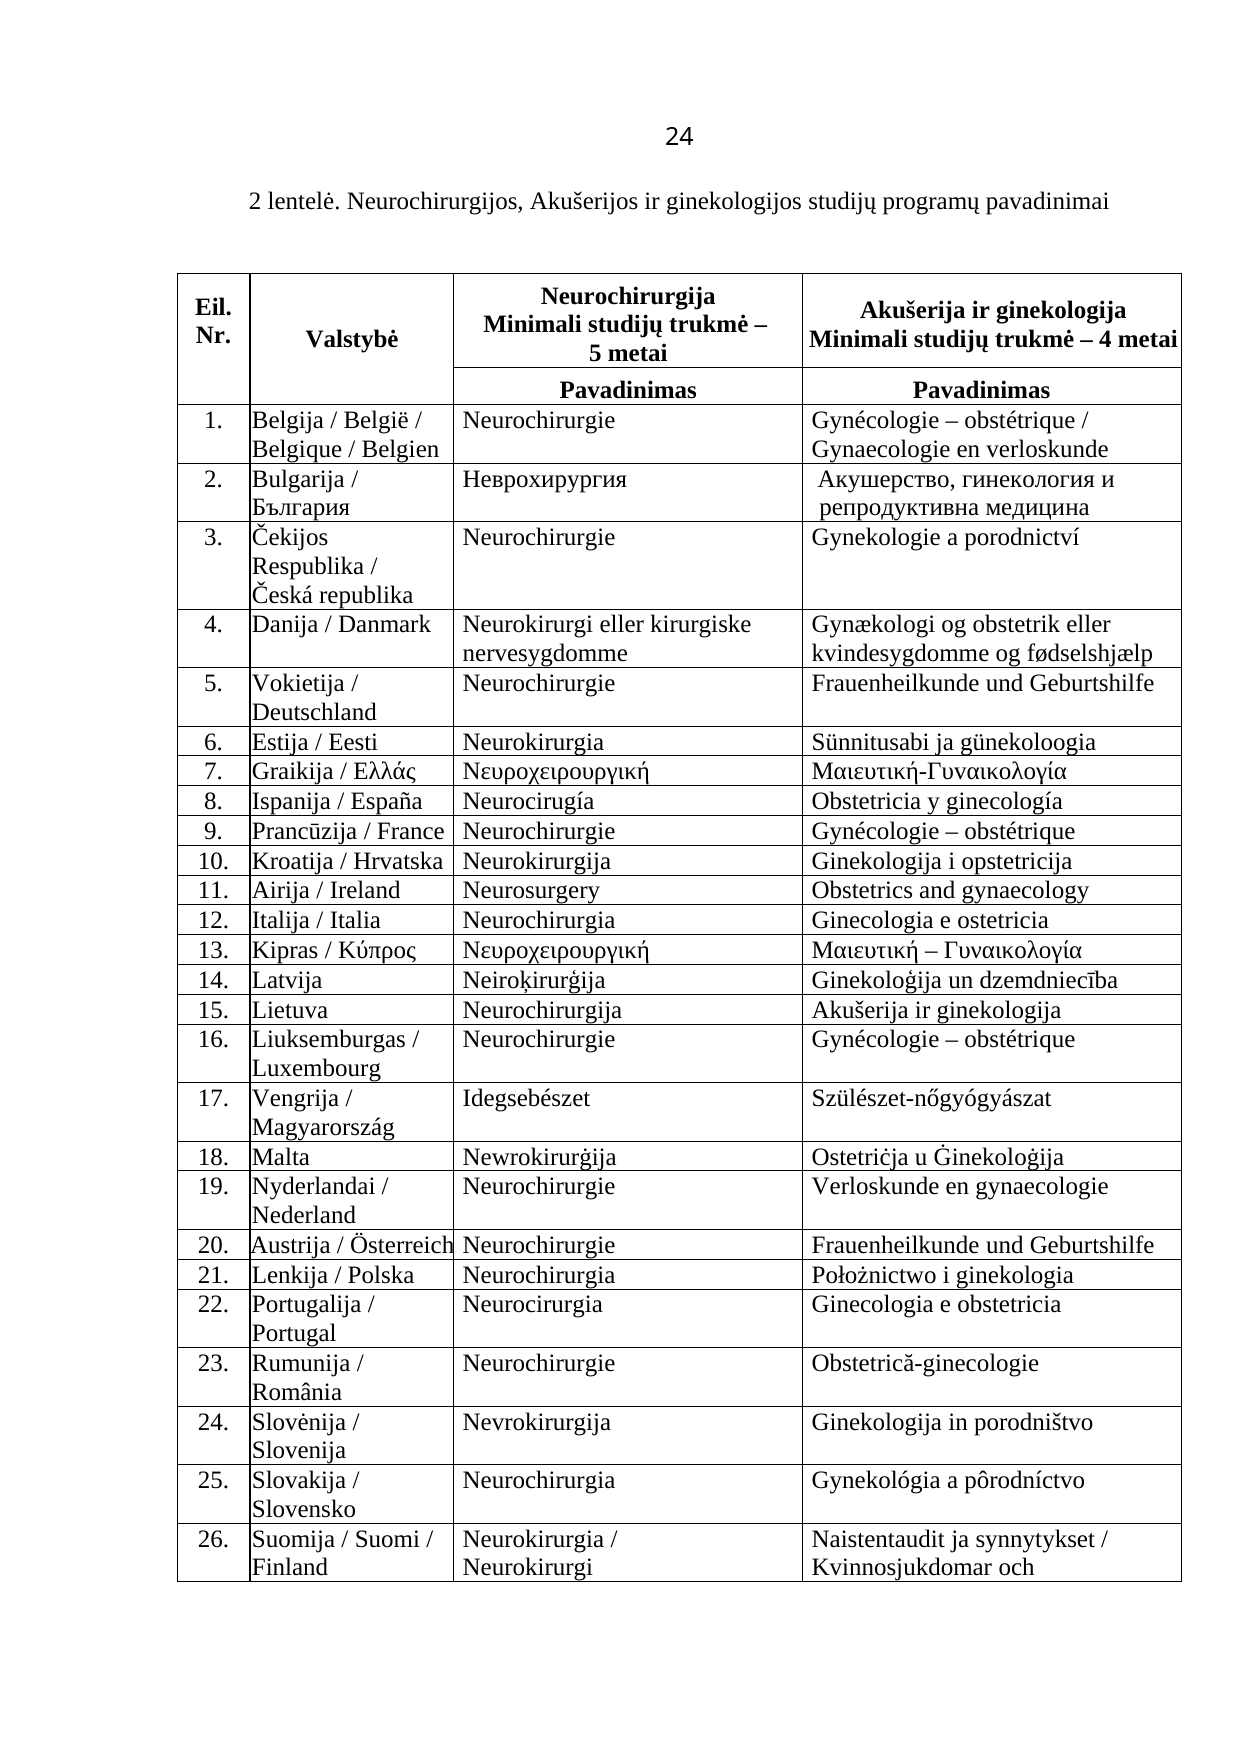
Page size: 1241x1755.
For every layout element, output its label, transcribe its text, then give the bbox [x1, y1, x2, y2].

table_cell 13. [178, 935, 249, 964]
table_cell Latvija [251, 965, 453, 994]
table_cell Μαιευτική – Γυναικολογία [803, 935, 1181, 964]
table_cell Gynécologie – obstétrique / Gynaecologie en verloskunde [803, 405, 1181, 463]
table_cell Neurosurgery [454, 876, 802, 904]
table_cell 8. [178, 786, 249, 815]
table_cell Neurochirurgija [454, 995, 802, 1023]
table_cell 26. [178, 1524, 249, 1581]
table_cell Położnictwo i ginekologia [803, 1260, 1181, 1288]
table_cell Graikija / Ελλάς [251, 756, 453, 785]
table_cell Neurokirurgia [454, 727, 802, 755]
table_cell Nevrokirurgija [454, 1407, 802, 1464]
table_cell Neurochirurgie [454, 405, 802, 463]
table_cell Neurochirurgie [454, 668, 802, 726]
table_cell Neurochirurgie [454, 1171, 802, 1229]
table_cell 10. [178, 846, 249, 874]
table_cell 1. [178, 405, 249, 463]
table_cell Bulgarija / България [251, 464, 453, 521]
table_cell Neurokirurgia / Neurokirurgi [454, 1524, 802, 1581]
table_cell Akušerija ir ginekologija [803, 995, 1181, 1023]
table_cell Neiroķirurģija [454, 965, 802, 994]
table_cell Nyderlandai / Nederland [251, 1171, 453, 1229]
table_cell Obstetrics and gynaecology [803, 876, 1181, 904]
table_cell Ginekologija i opstetricija [803, 846, 1181, 874]
table_cell Frauenheilkunde und Geburtshilfe [803, 1230, 1181, 1259]
table_cell Malta [251, 1142, 453, 1170]
table_cell Kroatija / Hrvatska [251, 846, 453, 874]
table_cell Νευροχειρουργική [454, 935, 802, 964]
table_cell 23. [178, 1348, 249, 1406]
table_cell 15. [178, 995, 249, 1023]
table_cell 14. [178, 965, 249, 994]
table_cell Neurochirurgie [454, 1230, 802, 1259]
table_cell Estija / Eesti [251, 727, 453, 755]
table_cell Szülészet-nőgyógyászat [803, 1083, 1181, 1141]
table_cell Gynekológia a pôrodníctvo [803, 1465, 1181, 1523]
table_header Neurochirurgija Minimali studijų trukmė – 5 metai [454, 274, 802, 367]
table_cell Danija / Danmark [251, 610, 453, 667]
table_cell 6. [178, 727, 249, 755]
table_cell 7. [178, 756, 249, 785]
table_cell Neurokirurgija [454, 846, 802, 874]
table_cell 19. [178, 1171, 249, 1229]
table_cell Neurochirurgia [454, 1260, 802, 1288]
table_cell Obstetrică-ginecologie [803, 1348, 1181, 1406]
table_cell Акушерство, гинекология и репродуктивна медицина [803, 464, 1181, 521]
table_header Valstybė [251, 274, 453, 404]
table_cell 11. [178, 876, 249, 904]
table_cell Neurochirurgie [454, 816, 802, 845]
table_cell Frauenheilkunde und Geburtshilfe [803, 668, 1181, 726]
table_cell Neurochirurgie [454, 1025, 802, 1082]
table_cell Italija / Italia [251, 905, 453, 934]
table_cell Obstetricia y ginecología [803, 786, 1181, 815]
table_cell Suomija / Suomi / Finland [251, 1524, 453, 1581]
table_cell 17. [178, 1083, 249, 1141]
table_cell Pavadinimas [803, 368, 1181, 404]
table_cell Naistentaudit ja synnytykset / Kvinnosjukdomar och [803, 1524, 1181, 1581]
table_cell 21. [178, 1260, 249, 1288]
table_cell Неврохирургия [454, 464, 802, 521]
table_cell Neurokirurgi eller kirurgiske nervesygdomme [454, 610, 802, 667]
table_cell 5. [178, 668, 249, 726]
table_cell 16. [178, 1025, 249, 1082]
table_cell Vokietija / Deutschland [251, 668, 453, 726]
table_cell Neurochirurgie [454, 1348, 802, 1406]
table_cell Νευρoχειρoυργική [454, 756, 802, 785]
text 2 lentelė. Neurochirurgijos, Akušerijos ir ginekologijos studijų programų pavadinimai [177, 186, 1181, 215]
table_cell Verloskunde en gynaecologie [803, 1171, 1181, 1229]
table_cell Newrokirurġija [454, 1142, 802, 1170]
table_cell 22. [178, 1290, 249, 1347]
table_cell Slovakija / Slovensko [251, 1465, 453, 1523]
table_cell Neurochirurgie [454, 522, 802, 608]
table_cell Gynécologie – obstétrique [803, 816, 1181, 845]
table_cell Pavadinimas [454, 368, 802, 404]
table_cell 24. [178, 1407, 249, 1464]
table_cell Lenkija / Polska [251, 1260, 453, 1288]
table_cell Ginecologia e ostetricia [803, 905, 1181, 934]
table_cell Ginekologija in porodništvo [803, 1407, 1181, 1464]
table_cell 18. [178, 1142, 249, 1170]
table_header Eil. Nr. [178, 274, 249, 367]
table_cell 25. [178, 1465, 249, 1523]
table_cell Neurochirurgia [454, 905, 802, 934]
table_cell [178, 367, 249, 404]
table_cell 12. [178, 905, 249, 934]
table_cell Μαιευτική-Γυvαικoλoγία [803, 756, 1181, 785]
table_cell 9. [178, 816, 249, 845]
table_cell 2. [178, 464, 249, 521]
table_cell 20. [178, 1230, 249, 1259]
table_cell Slovėnija / Slovenija [251, 1407, 453, 1464]
table_cell Prancūzija / France [251, 816, 453, 845]
table_cell Čekijos Respublika / Česká republika [251, 522, 453, 608]
table_cell 3. [178, 522, 249, 608]
table_cell Neurocirugía [454, 786, 802, 815]
table_cell Austrija / Österreich [251, 1230, 453, 1259]
table_cell Kipras / Κύπρος [251, 935, 453, 964]
table_cell Portugalija / Portugal [251, 1290, 453, 1347]
table_cell 4. [178, 610, 249, 667]
table_cell Neurocirurgia [454, 1290, 802, 1347]
table_cell Idegsebészet [454, 1083, 802, 1141]
table_cell Neurochirurgia [454, 1465, 802, 1523]
table_cell Ostetriċja u Ġinekoloġija [803, 1142, 1181, 1170]
table_cell Gynækologi og obstetrik eller kvindesygdomme og fødselshjælp [803, 610, 1181, 667]
table_cell Lietuva [251, 995, 453, 1023]
table_header Akušerija ir ginekologija Minimali studijų trukmė – 4 metai [803, 274, 1181, 367]
table_cell Sünnitusabi ja günekoloogia [803, 727, 1181, 755]
table_cell Ginecologia e obstetricia [803, 1290, 1181, 1347]
table_cell Airija / Ireland [251, 876, 453, 904]
table_cell Ispanija / España [251, 786, 453, 815]
table_cell Gynécologie – obstétrique [803, 1025, 1181, 1082]
table_cell Liuksemburgas / Luxembourg [251, 1025, 453, 1082]
table_cell Gynekologie a porodnictví [803, 522, 1181, 608]
table_cell Ginekoloģija un dzemdniecība [803, 965, 1181, 994]
table_cell Rumunija / România [251, 1348, 453, 1406]
table_cell Belgija / België / Belgique / Belgien [251, 405, 453, 463]
table_cell Vengrija / Magyarország [251, 1083, 453, 1141]
